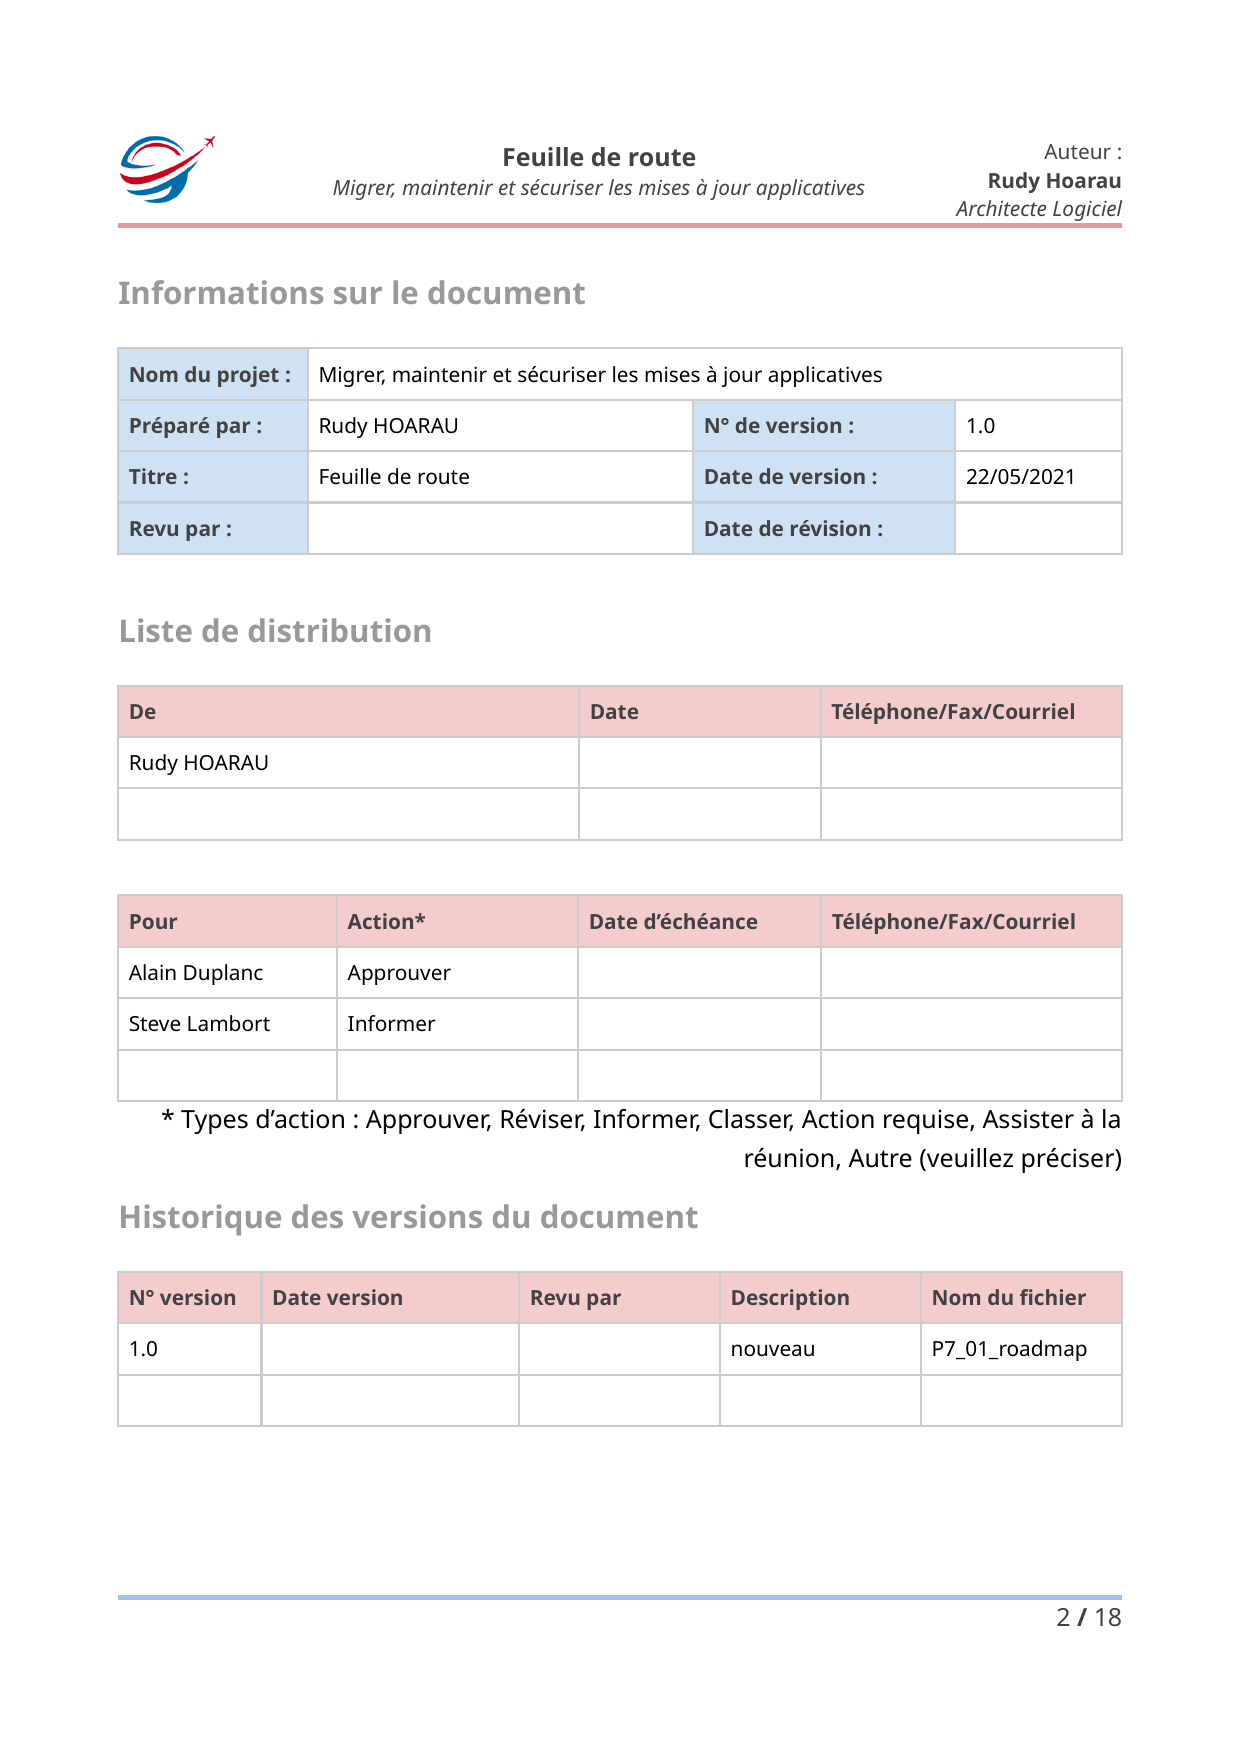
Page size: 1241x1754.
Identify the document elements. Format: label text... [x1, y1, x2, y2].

table_cell [822, 738, 1121, 787]
table_cell N° de version : [694, 401, 954, 450]
table_header Téléphone/Fax/Courriel [822, 896, 1121, 946]
table_cell Feuille de route [309, 452, 692, 501]
table_cell [338, 1051, 577, 1100]
table_cell [119, 1376, 260, 1425]
text * Types d’action : Approuver, Réviser, Informer, Classer, Action requise, Assister à la réunion, Autre (veuillez préciser) [118, 1102, 1122, 1175]
table_cell [822, 1051, 1121, 1100]
subtitle Liste de distribution [118, 608, 1122, 651]
table_cell Date de version : [694, 452, 954, 501]
table_cell 1.0 [956, 401, 1121, 450]
table_cell P7_01_roadmap [922, 1324, 1121, 1373]
table_cell [119, 789, 578, 838]
table_cell [579, 1051, 820, 1100]
table_cell 1.0 [119, 1324, 260, 1373]
table_header De [119, 687, 578, 736]
table_cell [119, 1051, 336, 1100]
table_cell nouveau [721, 1324, 920, 1373]
table_header Date d’échéance [579, 896, 820, 946]
table_cell [263, 1376, 518, 1425]
table_header Revu par [520, 1273, 719, 1322]
table_cell Date de révision : [694, 504, 954, 553]
table_cell [822, 789, 1121, 838]
table_header Nom du fichier [922, 1273, 1121, 1322]
table_cell [580, 789, 820, 838]
table_cell [263, 1324, 518, 1373]
table_cell [956, 504, 1121, 553]
table_cell Préparé par : [119, 401, 307, 450]
table_header Description [721, 1273, 920, 1322]
table_cell [822, 999, 1121, 1048]
table_cell Approuver [338, 948, 577, 997]
table_header Date [580, 687, 820, 736]
table_cell Revu par : [119, 504, 307, 553]
table_cell Rudy HOARAU [119, 738, 578, 787]
table_cell [822, 948, 1121, 997]
table_header Nom du projet : [119, 349, 307, 399]
table_cell Steve Lambort [119, 999, 336, 1048]
table_cell [309, 504, 692, 553]
table_cell [922, 1376, 1121, 1425]
table_header Action* [338, 896, 577, 946]
subtitle Informations sur le document [118, 271, 1122, 314]
picture [118, 132, 218, 209]
table_cell Rudy HOARAU [309, 401, 692, 450]
table_header Pour [119, 896, 336, 946]
table_cell Alain Duplanc [119, 948, 336, 997]
table_header N° version [119, 1273, 260, 1322]
table_cell [579, 948, 820, 997]
table_cell [520, 1376, 719, 1425]
subtitle Historique des versions du document [118, 1195, 1122, 1237]
table_cell Titre : [119, 452, 307, 501]
table_cell [520, 1324, 719, 1373]
table_cell [721, 1376, 920, 1425]
table_header Téléphone/Fax/Courriel [822, 687, 1121, 736]
table_header Date version [263, 1273, 518, 1322]
table_cell [580, 738, 820, 787]
table_cell [579, 999, 820, 1048]
table_cell Informer [338, 999, 577, 1048]
table_header Migrer, maintenir et sécuriser les mises à jour applicatives [309, 349, 1121, 399]
table_cell 22/05/2021 [956, 452, 1121, 501]
